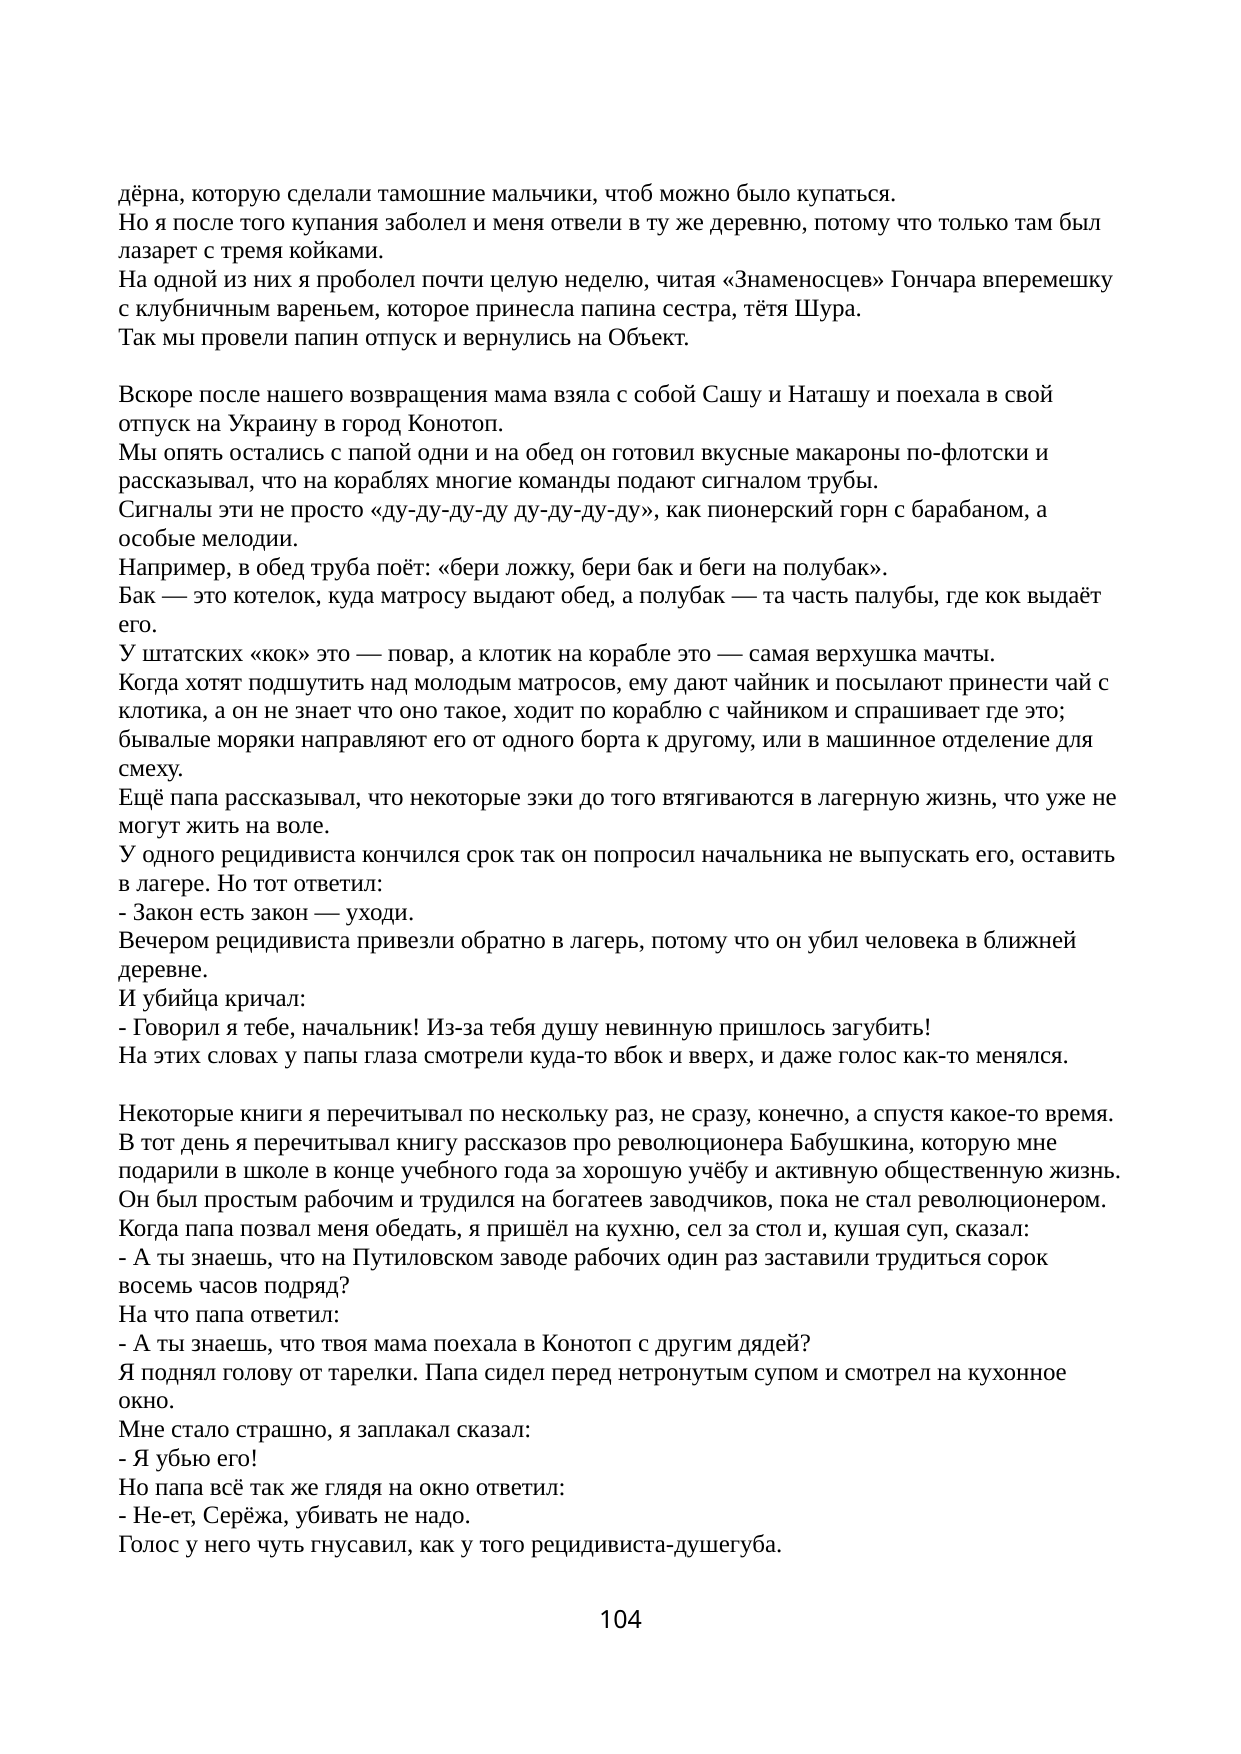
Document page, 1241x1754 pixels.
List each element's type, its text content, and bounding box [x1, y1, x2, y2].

text - Говорил я тебе, начальник! Из-за тебя душу невинную пришлось загубить! [118, 1012, 1122, 1041]
text Бак — это котелок, куда матросу выдают обед, а полубак — та часть палубы, где кок выдаёт его. [118, 581, 1122, 638]
text Вечером рецидивиста привезли обратно в лагерь, потому что он убил человека в ближней деревне. [118, 926, 1122, 983]
text Но папа всё так же глядя на окно ответил: [118, 1472, 1122, 1501]
text У одного рецидивиста кончился срок так он попросил начальника не выпускать его, оставить в лагере. Но тот ответил: [118, 839, 1122, 897]
text На одной из них я проболел почти целую неделю, читая «Знаменосцев» Гончара вперемешку с клубничным вареньем, которое принесла папина сестра, тётя Шура. [118, 264, 1122, 322]
text Например, в обед труба поёт: «бери ложку, бери бак и беги на полубак». [118, 552, 1122, 581]
text Но я после того купания заболел и меня отвели в ту же деревню, потому что только там был лазарет с тремя койками. [118, 207, 1122, 264]
text Так мы провели папин отпуск и вернулись на Объект. [118, 322, 1122, 351]
text Сигналы эти не просто «ду-ду-ду-ду ду-ду-ду-ду», как пионерский горн с барабаном, а особые мелодии. [118, 494, 1122, 552]
text У штатских «кок» это — повар, а клотик на корабле это — самая верхушка мачты. [118, 638, 1122, 667]
text - Не-ет, Серёжа, убивать не надо. [118, 1501, 1122, 1529]
text На что папа ответил: [118, 1299, 1122, 1328]
text - Я убью его! [118, 1443, 1122, 1472]
text Мы опять остались с папой одни и на обед он готовил вкусные макароны по-флотски и рассказывал, что на кораблях многие команды подают сигналом трубы. [118, 437, 1122, 494]
text - А ты знаешь, что твоя мама поехала в Конотоп с другим дядей? [118, 1328, 1122, 1357]
text Когда хотят подшутить над молодым матросов, ему дают чайник и посылают принести чай с клотика, а он не знает что оно такое, ходит по кораблю с чайником и спрашивает где это; бывалые моряки направляют его от одного борта к другому, или в машинное отделение для смеху. [118, 667, 1122, 782]
text И убийца кричал: [118, 983, 1122, 1012]
text Я поднял голову от тарелки. Папа сидел перед нетронутым супом и смотрел на кухонное окно. [118, 1357, 1122, 1414]
text Когда папа позвал меня обедать, я пришёл на кухню, сел за стол и, кушая суп, сказал: [118, 1213, 1122, 1242]
text Некоторые книги я перечитывал по нескольку раз, не сразу, конечно, а спустя какое-то время. В тот день я перечитывал книгу рассказов про революционера Бабушкина, которую мне подарили в школе в конце учебного года за хорошую учёбу и активную общественную жизнь. Он был простым рабочим и трудился на богатеев заводчиков, пока не стал революционером. [118, 1098, 1122, 1213]
text - Закон есть закон — уходи. [118, 897, 1122, 926]
text - А ты знаешь, что на Путиловском заводе рабочих один раз заставили трудиться сорок восемь часов подряд? [118, 1242, 1122, 1299]
text Голос у него чуть гнусавил, как у того рецидивиста-душегуба. [118, 1529, 1122, 1558]
text Мне стало страшно, я заплакал сказал: [118, 1414, 1122, 1443]
text дёрна, которую сделали тамошние мальчики, чтоб можно было купаться. [118, 178, 1122, 207]
text Вскоре после нашего возвращения мама взяла с собой Сашу и Наташу и поехала в свой отпуск на Украину в город Конотоп. [118, 379, 1122, 437]
text Ещё папа рассказывал, что некоторые зэки до того втягиваются в лагерную жизнь, что уже не могут жить на воле. [118, 782, 1122, 839]
text На этих словах у папы глаза смотрели куда-то вбок и вверх, и даже голос как-то менялся. [118, 1041, 1122, 1069]
